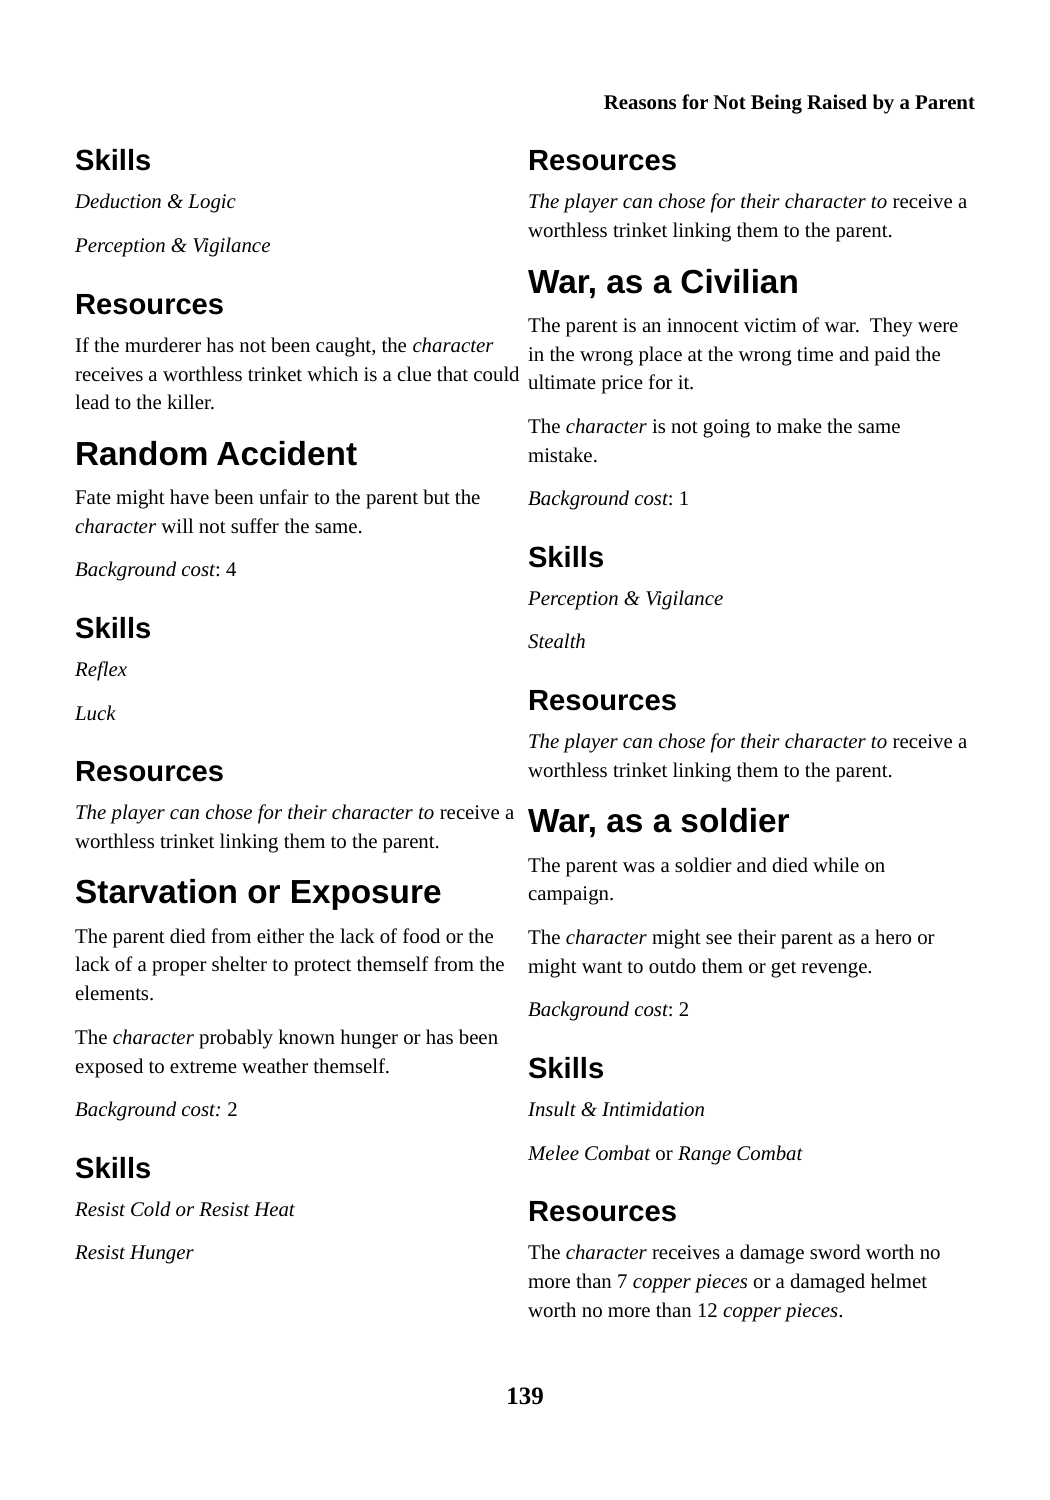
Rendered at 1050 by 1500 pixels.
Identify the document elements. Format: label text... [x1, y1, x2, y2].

text Background cost: 2 [75, 1097, 522, 1121]
text Melee Combat or Range Combat [528, 1140, 975, 1164]
text If the murderer has not been caught, the character receives a worthless trinket which is a clue that could lead to the killer. [75, 333, 522, 414]
text The character is not going to make the same mistake. [528, 414, 975, 467]
subtitle War, as a soldier [528, 802, 975, 840]
text The player can chose for their character to receive a worthless trinket linking them to the parent. [75, 800, 522, 853]
text Fate might have been unfair to the parent but the character will not suffer the same. [75, 485, 522, 538]
text Resist Hunger [75, 1240, 522, 1264]
text The parent died from either the lack of food or the lack of a proper shelter to protect themself from the elements. [75, 923, 522, 1005]
subtitle Resources [528, 683, 975, 717]
subtitle Resources [528, 143, 975, 177]
text Resist Cold or Resist Heat [75, 1197, 522, 1221]
text Luck [75, 700, 522, 724]
text The character probably known hunger or has been exposed to extreme weather themself. [75, 1025, 522, 1078]
text The player can chose for their character to receive a worthless trinket linking them to the parent. [528, 729, 975, 782]
subtitle Resources [75, 287, 522, 320]
text Insult & Intimidation [528, 1097, 975, 1121]
text Deduction & Logic [75, 189, 522, 213]
text Stealth [528, 629, 975, 653]
subtitle Skills [528, 1051, 975, 1084]
text The parent was a soldier and died while on campaign. [528, 852, 975, 905]
text The player can chose for their character to receive a worthless trinket linking them to the parent. [528, 189, 975, 242]
subtitle Skills [75, 1151, 522, 1184]
subtitle War, as a Civilian [528, 262, 975, 300]
text Background cost: 1 [528, 486, 975, 510]
text The character might see their parent as a hero or might want to outdo them or get revenge. [528, 925, 975, 978]
text Perception & Vigilance [528, 586, 975, 610]
text Reflex [75, 657, 522, 681]
text Background cost: 4 [75, 557, 522, 581]
subtitle Resources [75, 754, 522, 788]
text Background cost: 2 [528, 997, 975, 1021]
subtitle Random Accident [75, 434, 522, 472]
subtitle Resources [528, 1194, 975, 1228]
subtitle Skills [528, 540, 975, 573]
subtitle Skills [75, 611, 522, 644]
text The parent is an innocent victim of war. They were in the wrong place at the wrong time and paid the ultimate price for it. [528, 313, 975, 394]
subtitle Skills [75, 143, 522, 177]
text The character receives a damage sword worth no more than 7 copper pieces or a damaged helmet worth no more than 12 copper pieces. [528, 1240, 975, 1322]
text Perception & Vigilance [75, 233, 522, 257]
subtitle Starvation or Exposure [75, 873, 522, 911]
